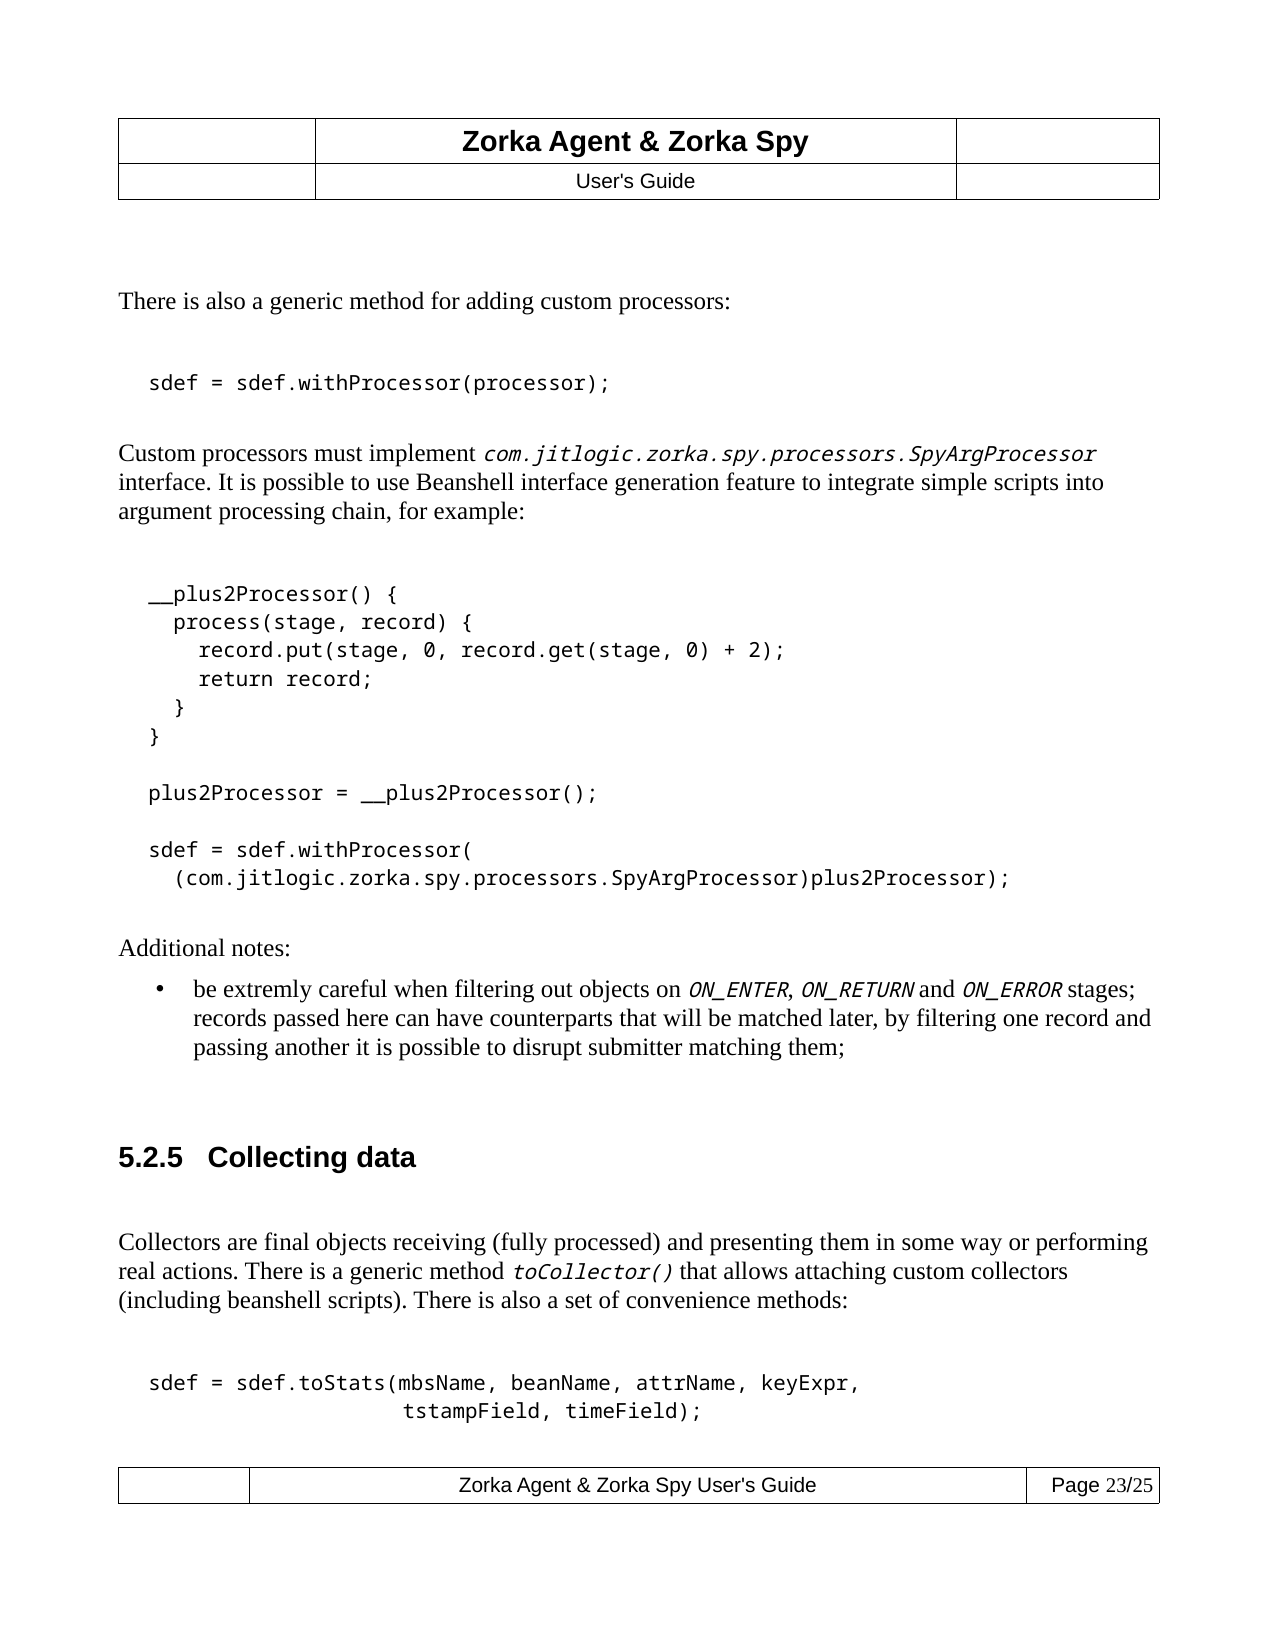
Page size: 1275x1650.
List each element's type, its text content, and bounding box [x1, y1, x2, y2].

text Additional notes: [118, 933, 1157, 962]
text __plus2Processor() { [148, 579, 1157, 607]
text sdef = sdef.withProcessor( [148, 835, 1157, 863]
text sdef = sdef.withProcessor(processor); [148, 368, 1157, 397]
text (com.jitlogic.zorka.spy.processors.SpyArgProcessor)plus2Processor); [148, 863, 1157, 892]
text tstampField, timeField); [148, 1396, 1157, 1425]
text Collectors are final objects receiving (fully processed) and presenting them in some way or performing real actions. There is a generic method toCollector() that allows attaching custom collectors (including beanshell scripts). There is also a set of convenience methods: [118, 1227, 1157, 1314]
text Custom processors must implement com.jitlogic.zorka.spy.processors.SpyArgProcessor interface. It is possible to use Beanshell interface generation feature to integrate simple scripts into argument processing chain, for example: [118, 438, 1157, 525]
text return record; [148, 664, 1157, 692]
text process(stage, record) { [148, 607, 1157, 636]
text record.put(stage, 0, record.get(stage, 0) + 2); [148, 636, 1157, 664]
text sdef = sdef.toStats(mbsName, beanName, attrName, keyExpr, [148, 1368, 1157, 1396]
text plus2Processor = __plus2Processor(); [148, 778, 1157, 806]
text There is also a generic method for adding custom processors: [118, 286, 1157, 314]
subtitle Collecting data [118, 1140, 1157, 1173]
text } [148, 692, 1157, 721]
text } [148, 721, 1157, 749]
list be extremly careful when filtering out objects on ON_ENTER, ON_RETURN and ON_ERROR stages; records passed here can have counterparts that will be matched later, by filtering one record and passing another it is possible to disrupt submitter matching them; [156, 974, 1157, 1061]
